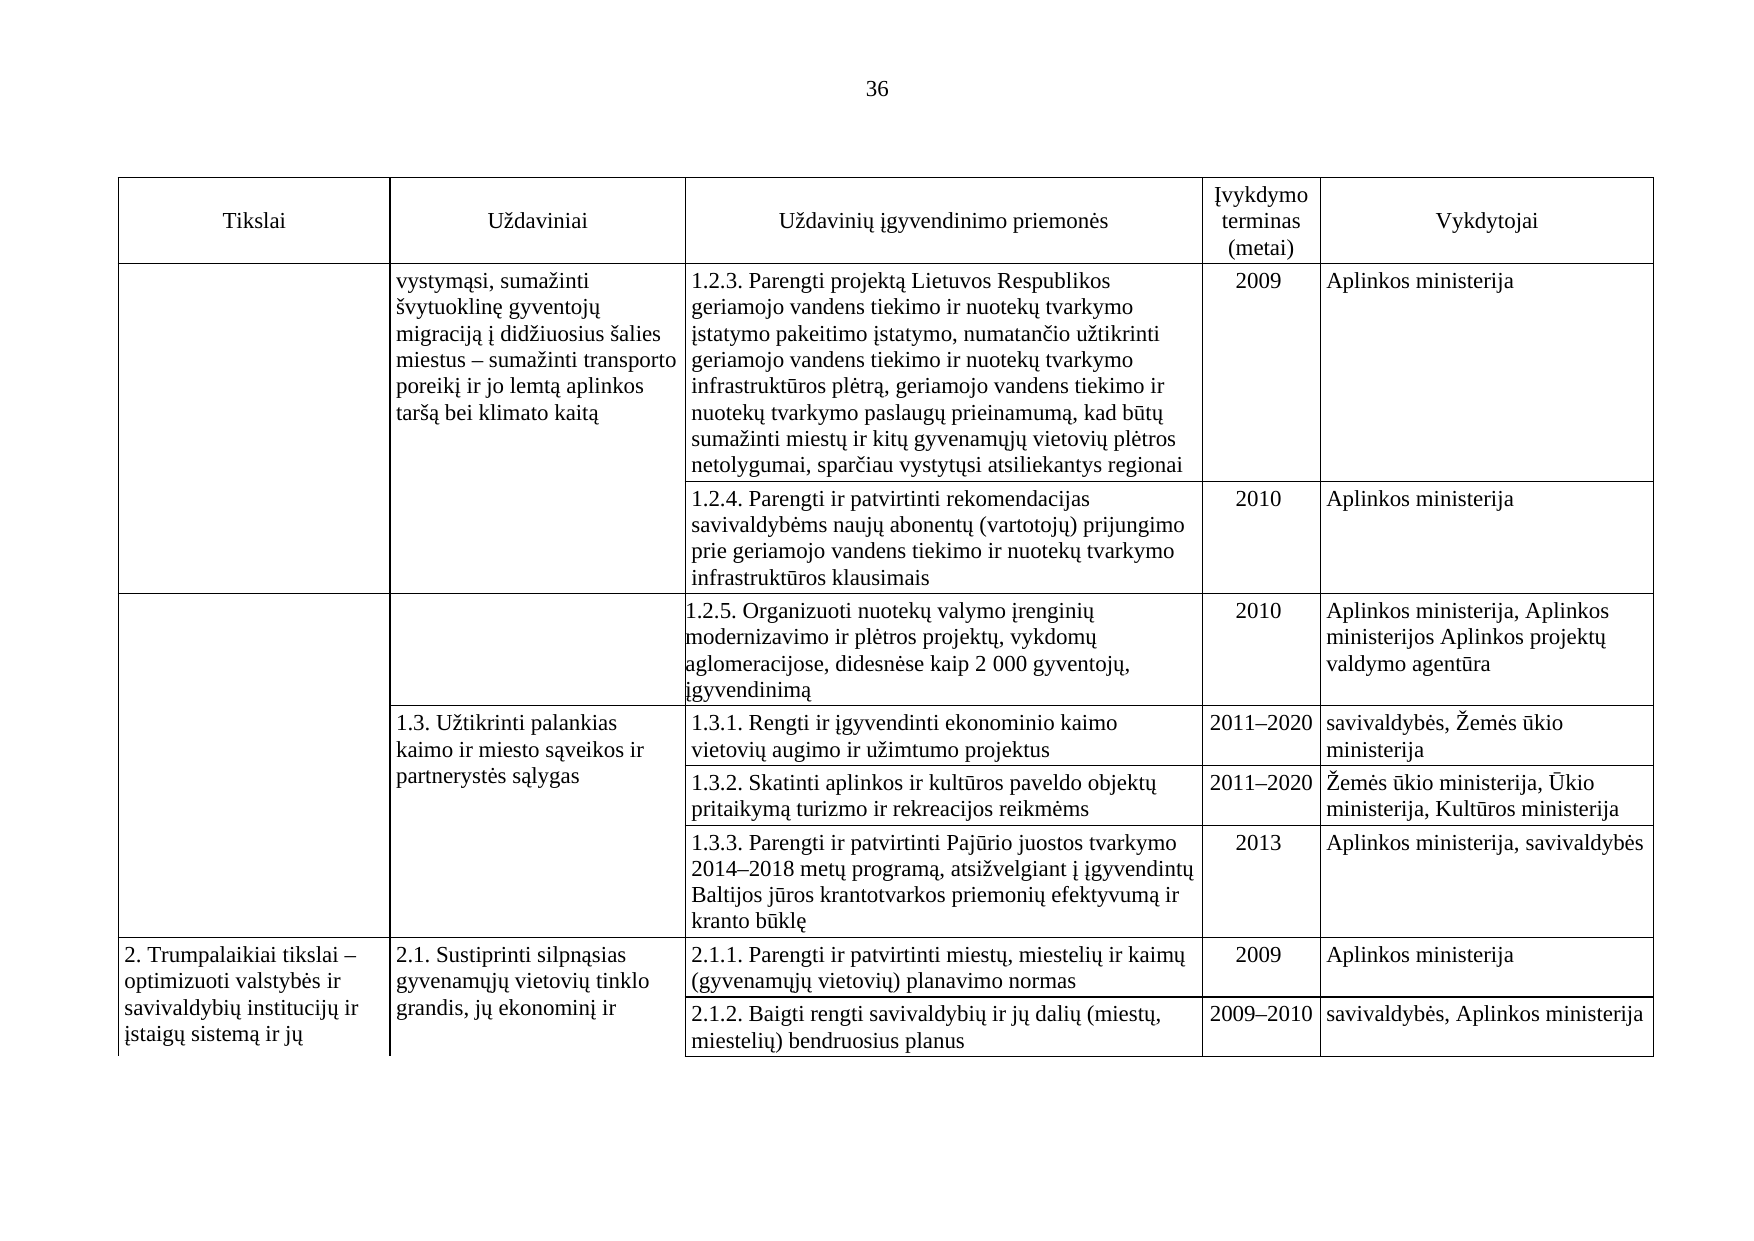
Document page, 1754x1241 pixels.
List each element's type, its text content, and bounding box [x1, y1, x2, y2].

table_cell 2.1. Sustiprinti silpnąsias gyvenamųjų vietovių tinklo grandis, jų ekonominį ir [391, 938, 685, 1056]
table_cell savivaldybės, Aplinkos ministerija [1321, 998, 1653, 1056]
table_cell [119, 825, 389, 937]
table_cell 2.1.1. Parengti ir patvirtinti miestų, miestelių ir kaimų (gyvenamųjų vietovių) planavimo normas [686, 938, 1202, 996]
table_cell savivaldybės, Žemės ūkio ministerija [1321, 706, 1653, 765]
table_cell Aplinkos ministerija [1321, 482, 1653, 593]
table_cell [119, 594, 389, 705]
table_cell 1.2.3. Parengti projektą Lietuvos Respublikos geriamojo vandens tiekimo ir nuotekų tvarkymo įstatymo pakeitimo įstatymo, numatančio užtikrinti geriamojo vandens tiekimo ir nuotekų tvarkymo infrastruktūros plėtrą, geriamojo vandens tiekimo ir nuotekų tvarkymo paslaugų prieinamumą, kad būtų sumažinti miestų ir kitų gyvenamųjų vietovių plėtros netolygumai, sparčiau vystytųsi atsiliekantys regionai [686, 264, 1202, 481]
table_cell 2.1.2. Baigti rengti savivaldybių ir jų dalių (miestų, miestelių) bendruosius planus [686, 998, 1202, 1056]
table_cell 2. Trumpalaikiai tikslai – optimizuoti valstybės ir savivaldybių institucijų ir įstaigų sistemą ir jų [119, 938, 389, 1056]
table_cell [119, 264, 389, 481]
table_cell Žemės ūkio ministerija, Ūkio ministerija, Kultūros ministerija [1321, 766, 1653, 824]
table_cell 2009 [1203, 938, 1320, 996]
table_cell 1.3.1. Rengti ir įgyvendinti ekonominio kaimo vietovių augimo ir užimtumo projektus [686, 706, 1202, 765]
table_header Tikslai [119, 178, 389, 263]
table_cell [391, 594, 685, 705]
table_cell 1.2.4. Parengti ir patvirtinti rekomendacijas savivaldybėms naujų abonentų (vartotojų) prijungimo prie geriamojo vandens tiekimo ir nuotekų tvarkymo infrastruktūros klausimais [686, 482, 1202, 593]
table_cell [119, 481, 389, 593]
table_cell 1.2.5. Organizuoti nuotekų valymo įrenginių modernizavimo ir plėtros projektų, vykdomų aglomeracijose, didesnėse kaip 2 000 gyventojų, įgyvendinimą [686, 594, 1202, 705]
table_cell 2013 [1203, 826, 1320, 937]
table_cell 2009 [1203, 264, 1320, 481]
table_cell [119, 705, 389, 765]
table_cell 2011–2020 [1203, 766, 1320, 824]
table_cell Aplinkos ministerija [1321, 938, 1653, 996]
table_header Uždavinių įgyvendinimo priemonės [686, 178, 1202, 263]
table_cell 2011–2020 [1203, 706, 1320, 765]
table_cell Aplinkos ministerija [1321, 264, 1653, 481]
table_cell 1.3.3. Parengti ir patvirtinti Pajūrio juostos tvarkymo 2014–2018 metų programą, atsižvelgiant į įgyvendintų Baltijos jūros krantotvarkos priemonių efektyvumą ir kranto būklę [686, 826, 1202, 937]
table_header Vykdytojai [1321, 178, 1653, 263]
table_header Įvykdymo terminas (metai) [1203, 178, 1320, 263]
table_cell 2010 [1203, 594, 1320, 705]
table_cell [391, 481, 685, 593]
table_cell 1.3.2. Skatinti aplinkos ir kultūros paveldo objektų pritaikymą turizmo ir rekreacijos reikmėms [686, 766, 1202, 824]
table_cell 2009–2010 [1203, 998, 1320, 1056]
table_header Uždaviniai [391, 178, 685, 263]
table_cell 1.3. Užtikrinti palankias kaimo ir miesto sąveikos ir partnerystės sąlygas [391, 706, 685, 937]
table_cell [119, 765, 389, 824]
table_cell Aplinkos ministerija, savivaldybės [1321, 826, 1653, 937]
table_cell 2010 [1203, 482, 1320, 593]
table_cell Aplinkos ministerija, Aplinkos ministerijos Aplinkos projektų valdymo agentūra [1321, 594, 1653, 705]
table_cell vystymąsi, sumažinti švytuoklinę gyventojų migraciją į didžiuosius šalies miestus – sumažinti transporto poreikį ir jo lemtą aplinkos taršą bei klimato kaitą [391, 264, 685, 481]
